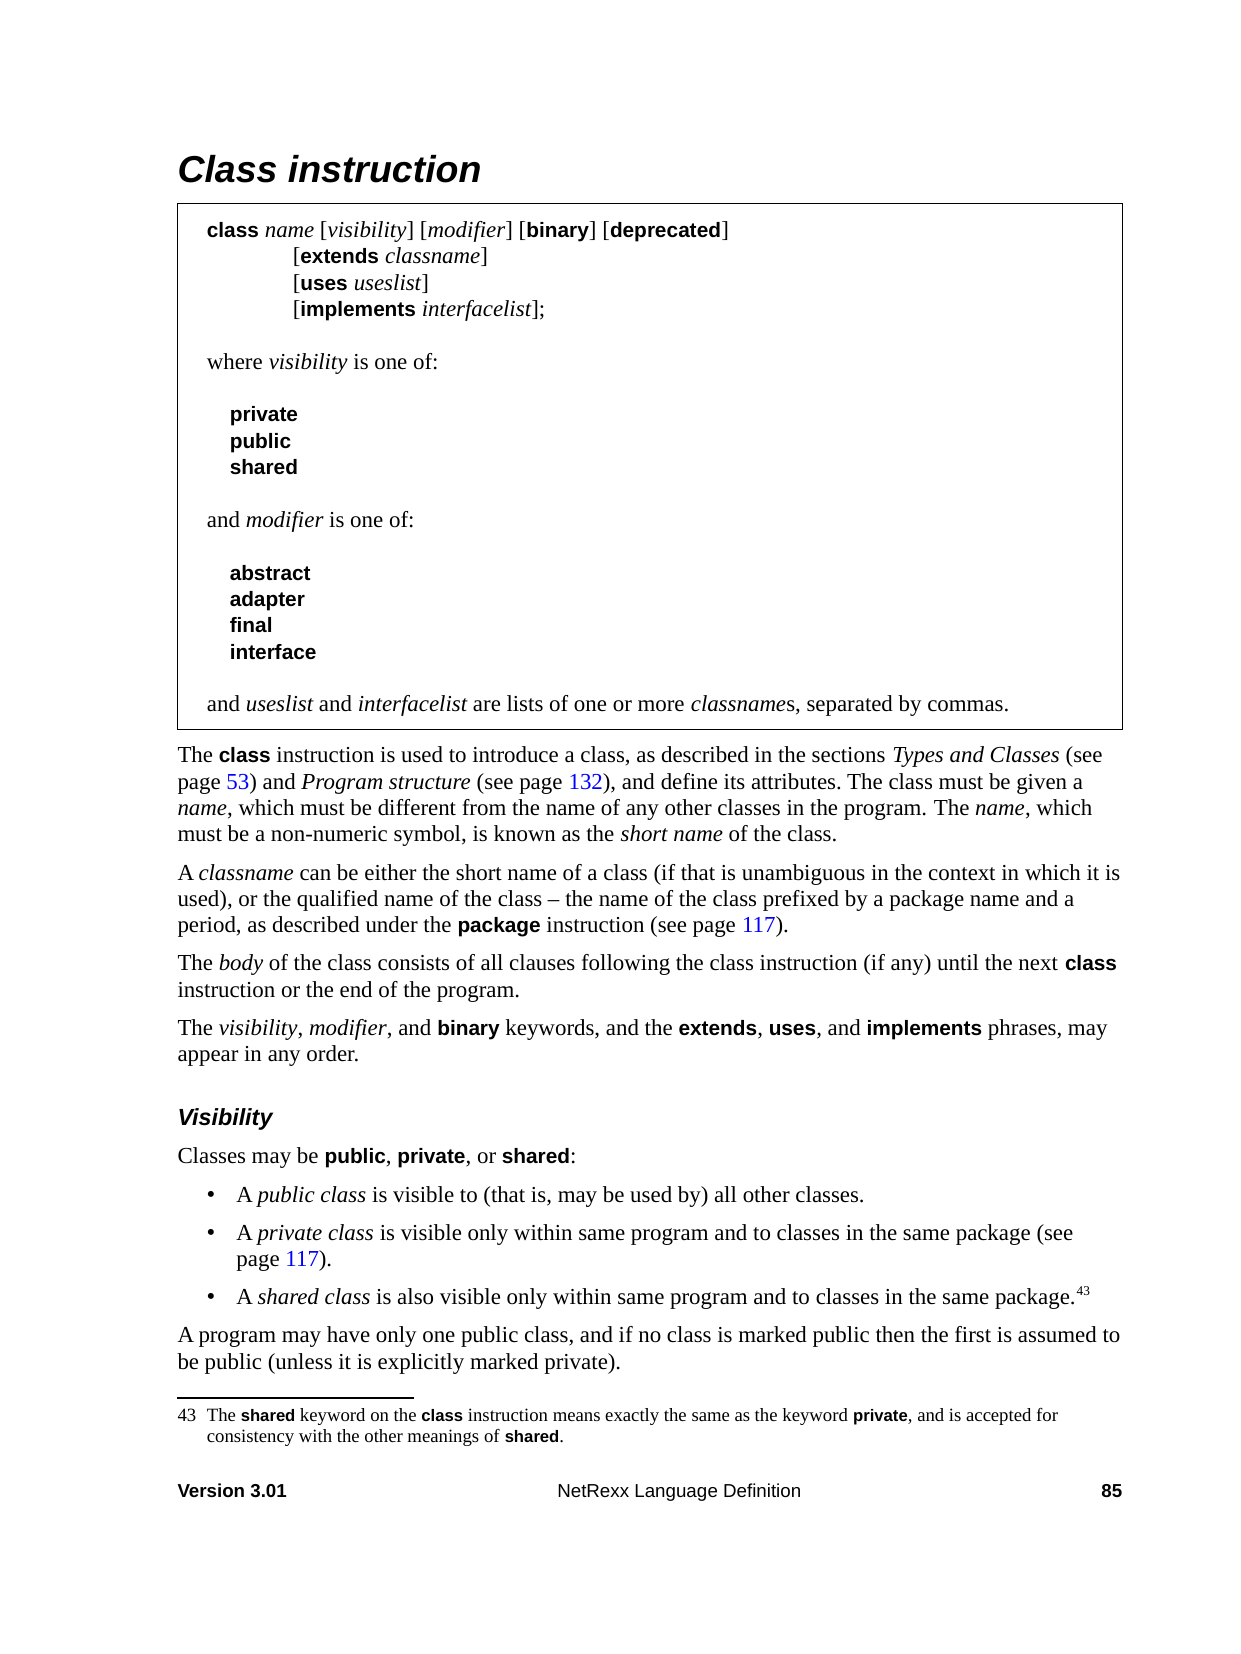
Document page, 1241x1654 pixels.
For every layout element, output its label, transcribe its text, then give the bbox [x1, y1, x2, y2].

text A program may have only one public class, and if no class is marked public then the first is assumed to be public (unless it is explicitly marked private). [177, 1321, 1122, 1374]
text The class instruction is used to introduce a class, as described in the sections Types and Classes (see page 50) and Program structure (see page 127), and define its attributes. The class must be given a name, which must be different from the name of any other classes in the program. The name, which must be a non-numeric symbol, is known as the short name of the class. [177, 741, 1122, 847]
table_header class name [visibility] [modifier] [binary] [deprecated] [extends classname] [uses useslist] [implements interfacelist]; where visibility is one of: private public shared and modifier is one of: abstract adapter final interface and useslist and interfacelist are lists of one or more classnames, separated by commas. [178, 204, 1122, 728]
text A classname can be either the short name of a class (if that is unambiguous in the context in which it is used), or the qualified name of the class – the name of the class prefixed by a package name and a period, as described under the package instruction (see page 113). [177, 858, 1122, 938]
text The visibility, modifier, and binary keywords, and the extends, uses, and implements phrases, may appear in any order. [177, 1014, 1122, 1067]
text Classes may be public, private, or shared: [177, 1143, 1122, 1169]
list A private class is visible only within same program and to classes in the same package (see page 113). [207, 1219, 1122, 1272]
list A shared class is also visible only within same program and to classes in the same package. [207, 1283, 1122, 1310]
text The body of the class consists of all clauses following the class instruction (if any) until the next class instruction or the end of the program. [177, 949, 1122, 1002]
list The shared keyword on the class instruction means exactly the same as the keyword private, and is accepted for consistency with the other meanings of shared. [177, 1404, 1122, 1447]
subtitle Class instruction [177, 148, 1122, 191]
list A public class is visible to (that is, may be used by) all other classes. [207, 1181, 1122, 1207]
subtitle Visibility [177, 1103, 1122, 1130]
